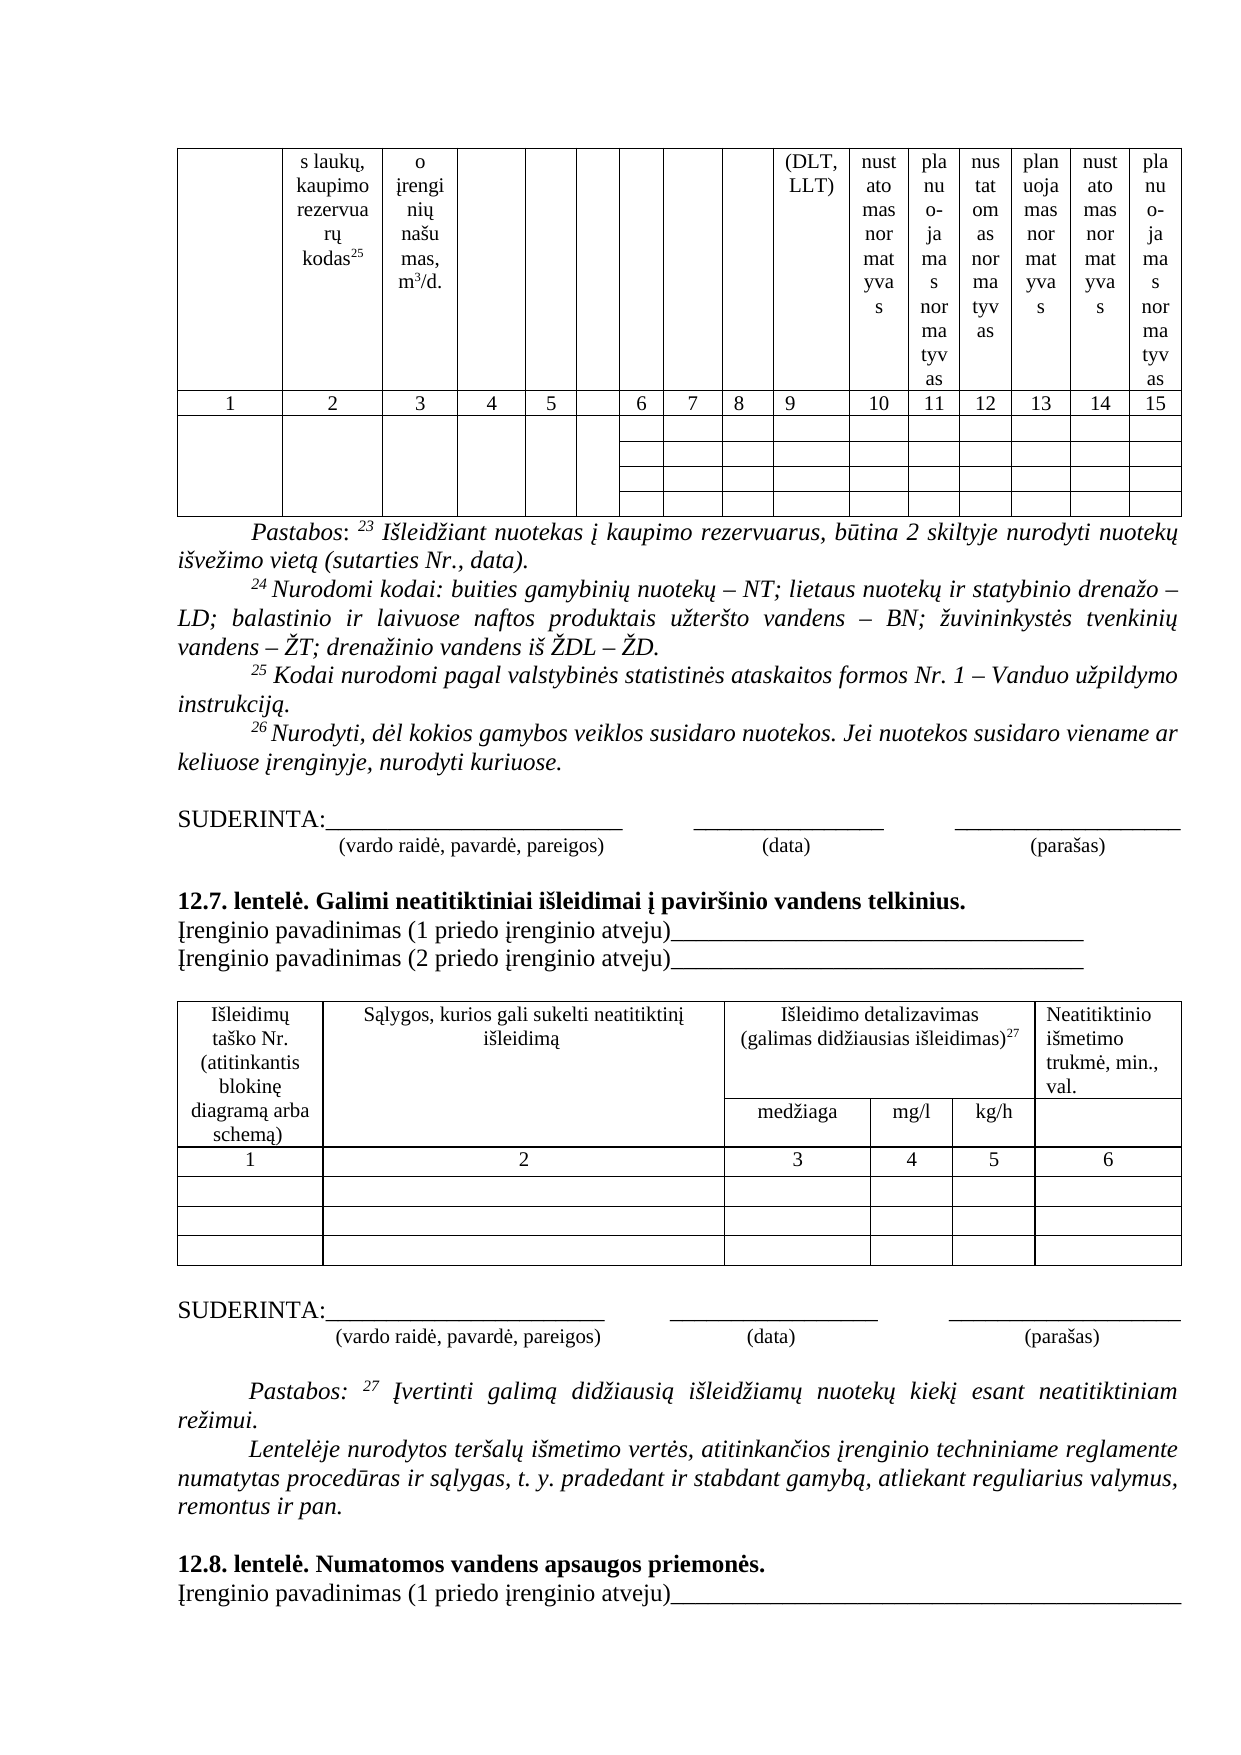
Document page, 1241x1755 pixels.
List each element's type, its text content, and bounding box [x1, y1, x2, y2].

table_cell medžiaga [725, 1099, 870, 1146]
table_cell [324, 1236, 724, 1265]
table_cell [620, 467, 663, 491]
text 26 Nurodyti, dėl kokios gamybos veiklos susidaro nuotekos. Jei nuotekos susidaro viename ar keliuose įrenginyje, nurodyti kuriuose. [177, 718, 1181, 776]
table_cell 4 [458, 391, 525, 415]
table_cell [723, 492, 773, 516]
text SUDERINTA: [177, 804, 1181, 833]
table_cell [324, 1177, 724, 1206]
table_cell [871, 1236, 952, 1265]
table_cell 3 [383, 391, 457, 415]
table_cell [577, 416, 619, 516]
table_cell [1012, 467, 1070, 491]
table_cell [178, 1177, 322, 1206]
table_cell 10 [850, 391, 908, 415]
table_cell mg/l [871, 1099, 952, 1146]
table_cell [178, 1207, 322, 1235]
table_cell [850, 442, 908, 466]
table_cell [1012, 492, 1070, 516]
table_cell [1130, 442, 1181, 466]
table_cell [850, 416, 908, 441]
table_cell nustatomas normatyvas [960, 149, 1011, 390]
table_cell [1036, 1236, 1181, 1265]
table_cell 5 [953, 1148, 1034, 1176]
table_cell 4 [871, 1148, 952, 1176]
table_cell [723, 416, 773, 441]
table_cell [960, 467, 1011, 491]
text 12.8. lentelė. Numatomos vandens apsaugos priemonės. [177, 1549, 1181, 1578]
table_cell 3 [725, 1148, 870, 1176]
table_cell [383, 416, 457, 516]
table_header Išleidimo detalizavimas (galimas didžiausias išleidimas)27 [725, 1002, 1034, 1098]
table_cell [1012, 442, 1070, 466]
table_cell planuo-jamas normatyvas [909, 149, 959, 390]
table_header Išleidimų taško Nr. (atitinkantis blokinę diagramą arba schemą) [178, 1002, 322, 1146]
table_cell [664, 492, 722, 516]
table_cell [871, 1207, 952, 1235]
table_cell [664, 149, 722, 390]
table_cell 2 [324, 1148, 724, 1176]
table_cell [620, 492, 663, 516]
table_cell [1071, 416, 1129, 441]
table_header Sąlygos, kurios gali sukelti neatitiktinį išleidimą [324, 1002, 724, 1146]
table_cell [909, 442, 959, 466]
table_cell 14 [1071, 391, 1129, 415]
table_cell [178, 416, 282, 516]
table_header s laukų, kaupimo rezervuarų kodas25 [283, 149, 382, 390]
table_cell [620, 416, 663, 441]
table_cell [953, 1207, 1034, 1235]
text Pastabos: 23 Išleidžiant nuotekas į kaupimo rezervuarus, būtina 2 skiltyje nurodyti nuotekų išvežimo vietą (sutarties Nr., data). [177, 517, 1181, 574]
text Pastabos: 27 Įvertinti galimą didžiausią išleidžiamų nuotekų kiekį esant neatitiktiniam režimui. [177, 1376, 1181, 1434]
table_cell 9 [774, 391, 849, 415]
table_cell [774, 442, 849, 466]
table_cell planuojamas normatyvas [1012, 149, 1070, 390]
table_cell 6 [620, 391, 663, 415]
text Įrenginio pavadinimas (1 priedo įrenginio atveju) [177, 915, 1181, 943]
table_cell [178, 1236, 322, 1265]
table_cell [1036, 1207, 1181, 1235]
table_cell [850, 492, 908, 516]
table_cell [526, 149, 576, 390]
table_cell [725, 1236, 870, 1265]
table_cell [725, 1207, 870, 1235]
table_cell [723, 442, 773, 466]
table_cell 2 [283, 391, 382, 415]
text (vardo raidė, pavardė, pareigos) (data) (parašas) [177, 1324, 1181, 1348]
table_cell [1130, 416, 1181, 441]
table_cell [1036, 1099, 1181, 1146]
table_cell [850, 467, 908, 491]
text 25 Kodai nurodomi pagal valstybinės statistinės ataskaitos formos Nr. 1 – Vanduo užpildymo instrukciją. [177, 661, 1181, 718]
table_cell 5 [526, 391, 576, 415]
table_cell 11 [909, 391, 959, 415]
table_cell planuo-jamas normatyvas [1130, 149, 1181, 390]
table_cell 7 [664, 391, 722, 415]
table_cell [1071, 492, 1129, 516]
table_cell [774, 416, 849, 441]
table_cell [1012, 416, 1070, 441]
table_cell [620, 149, 663, 390]
table_cell [664, 416, 722, 441]
table_cell 6 [1036, 1148, 1181, 1176]
text 24 Nurodomi kodai: buities gamybinių nuotekų – NT; lietaus nuotekų ir statybinio drenažo – LD; balastinio ir laivuose naftos produktais užteršto vandens – BN; žuvininkystės tvenkinių vandens – ŽT; drenažinio vandens iš ŽDL – ŽD. [177, 574, 1181, 661]
table_cell (DLT, LLT) [774, 149, 849, 390]
table_cell 1 [178, 1148, 322, 1176]
table_cell [909, 416, 959, 441]
table_cell [664, 442, 722, 466]
table_cell [960, 492, 1011, 516]
table_header o įrenginių našumas, m3/d. [383, 149, 457, 390]
table_cell nustatomas normatyvas [850, 149, 908, 390]
table_cell [283, 416, 382, 516]
table_cell [960, 416, 1011, 441]
table_header [178, 149, 282, 390]
table_cell [953, 1177, 1034, 1206]
table_cell [909, 467, 959, 491]
table_cell [909, 492, 959, 516]
table_cell [871, 1177, 952, 1206]
table_cell kg/h [953, 1099, 1034, 1146]
table_cell [953, 1236, 1034, 1265]
table_header Neatitiktinio išmetimo trukmė, min., val. [1036, 1002, 1181, 1098]
text (vardo raidė, pavardė, pareigos) (data) (parašas) [177, 833, 1181, 857]
table_cell nustatomas normatyvas [1071, 149, 1129, 390]
table_cell [458, 416, 525, 516]
table_cell [577, 149, 619, 390]
table_cell 1 [178, 391, 282, 415]
table_cell [1130, 467, 1181, 491]
table_cell [526, 416, 576, 516]
table_cell [723, 467, 773, 491]
table_cell [1036, 1177, 1181, 1206]
table_cell [723, 149, 773, 390]
table_cell [664, 467, 722, 491]
table_cell [1130, 492, 1181, 516]
table_cell [1071, 467, 1129, 491]
table_cell [458, 149, 525, 390]
table_cell 13 [1012, 391, 1070, 415]
text Įrenginio pavadinimas (2 priedo įrenginio atveju) [177, 943, 1181, 972]
table_cell [1071, 442, 1129, 466]
table_cell [577, 391, 619, 415]
table_cell [324, 1207, 724, 1235]
text Įrenginio pavadinimas (1 priedo įrenginio atveju) [177, 1578, 1181, 1606]
table_cell [620, 442, 663, 466]
table_cell [725, 1177, 870, 1206]
table_cell [774, 492, 849, 516]
text Lentelėje nurodytos teršalų išmetimo vertės, atitinkančios įrenginio techniniame reglamente numatytas procedūras ir sąlygas, t. y. pradedant ir stabdant gamybą, atliekant reguliarius valymus, remontus ir pan. [177, 1434, 1181, 1520]
table_cell 8 [723, 391, 773, 415]
text SUDERINTA: [177, 1295, 1181, 1324]
table_cell [774, 467, 849, 491]
table_cell [960, 442, 1011, 466]
text 12.7. lentelė. Galimi neatitiktiniai išleidimai į paviršinio vandens telkinius. [177, 886, 1181, 915]
table_cell 15 [1130, 391, 1181, 415]
table_cell 12 [960, 391, 1011, 415]
